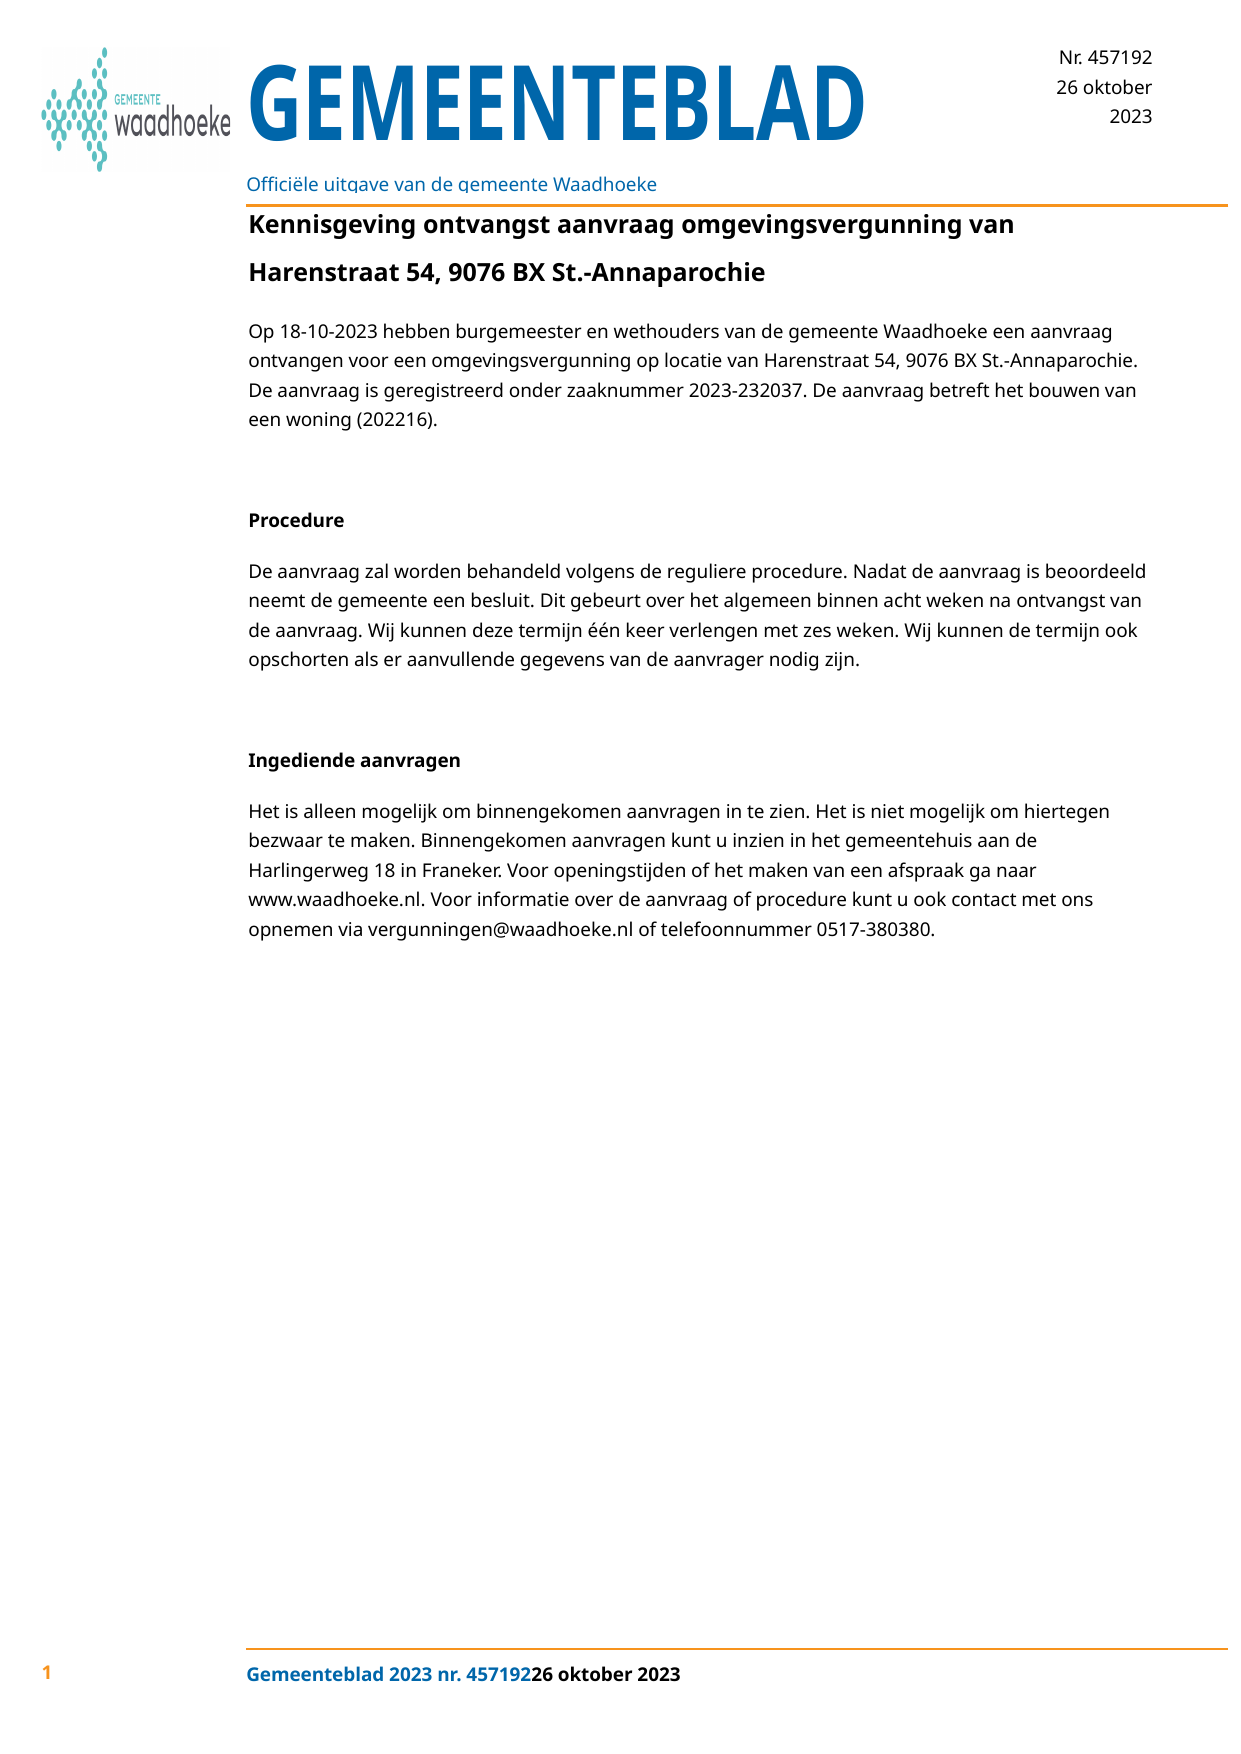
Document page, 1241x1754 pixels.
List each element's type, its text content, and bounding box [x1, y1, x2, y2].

text Het is alleen mogelijk om binnengekomen aanvragen in te zien. Het is niet mogelijk om hiertegen bezwaar te maken. Binnengekomen aanvragen kunt u inzien in het gemeentehuis aan de Harlingerweg 18 in Franeker. Voor openingstijden of het maken van een afspraak ga naar www.waadhoeke.nl. Voor informatie over de aanvraag of procedure kunt u ook contact met ons opnemen via vergunningen@waadhoeke.nl of telefoonnummer 0517-380380. [248, 798, 1152, 942]
text De aanvraag zal worden behandeld volgens de reguliere procedure. Nadat de aanvraag is beoordeeld neemt de gemeente een besluit. Dit gebeurt over het algemeen binnen acht weken na ontvangst van de aanvraag. Wij kunnen deze termijn één keer verlengen met zes weken. Wij kunnen de termijn ook opschorten als er aanvullende gegevens van de aanvrager nodig zijn. [248, 558, 1152, 672]
text Procedure [248, 507, 1152, 533]
picture [41, 47, 231, 172]
text Kennisgeving ontvangst aanvraag omgevingsvergunning van Harenstraat 54, 9076 BX St.-Annaparochie [248, 207, 1152, 288]
text Op 18-10-2023 hebben burgemeester en wethouders van de gemeente Waadhoeke een aanvraag ontvangen voor een omgevingsvergunning op locatie van Harenstraat 54, 9076 BX St.-Annaparochie. De aanvraag is geregistreerd onder zaaknummer 2023-232037. De aanvraag betreft het bouwen van een woning (202216). [248, 318, 1152, 432]
text Ingediende aanvragen [248, 747, 1152, 773]
